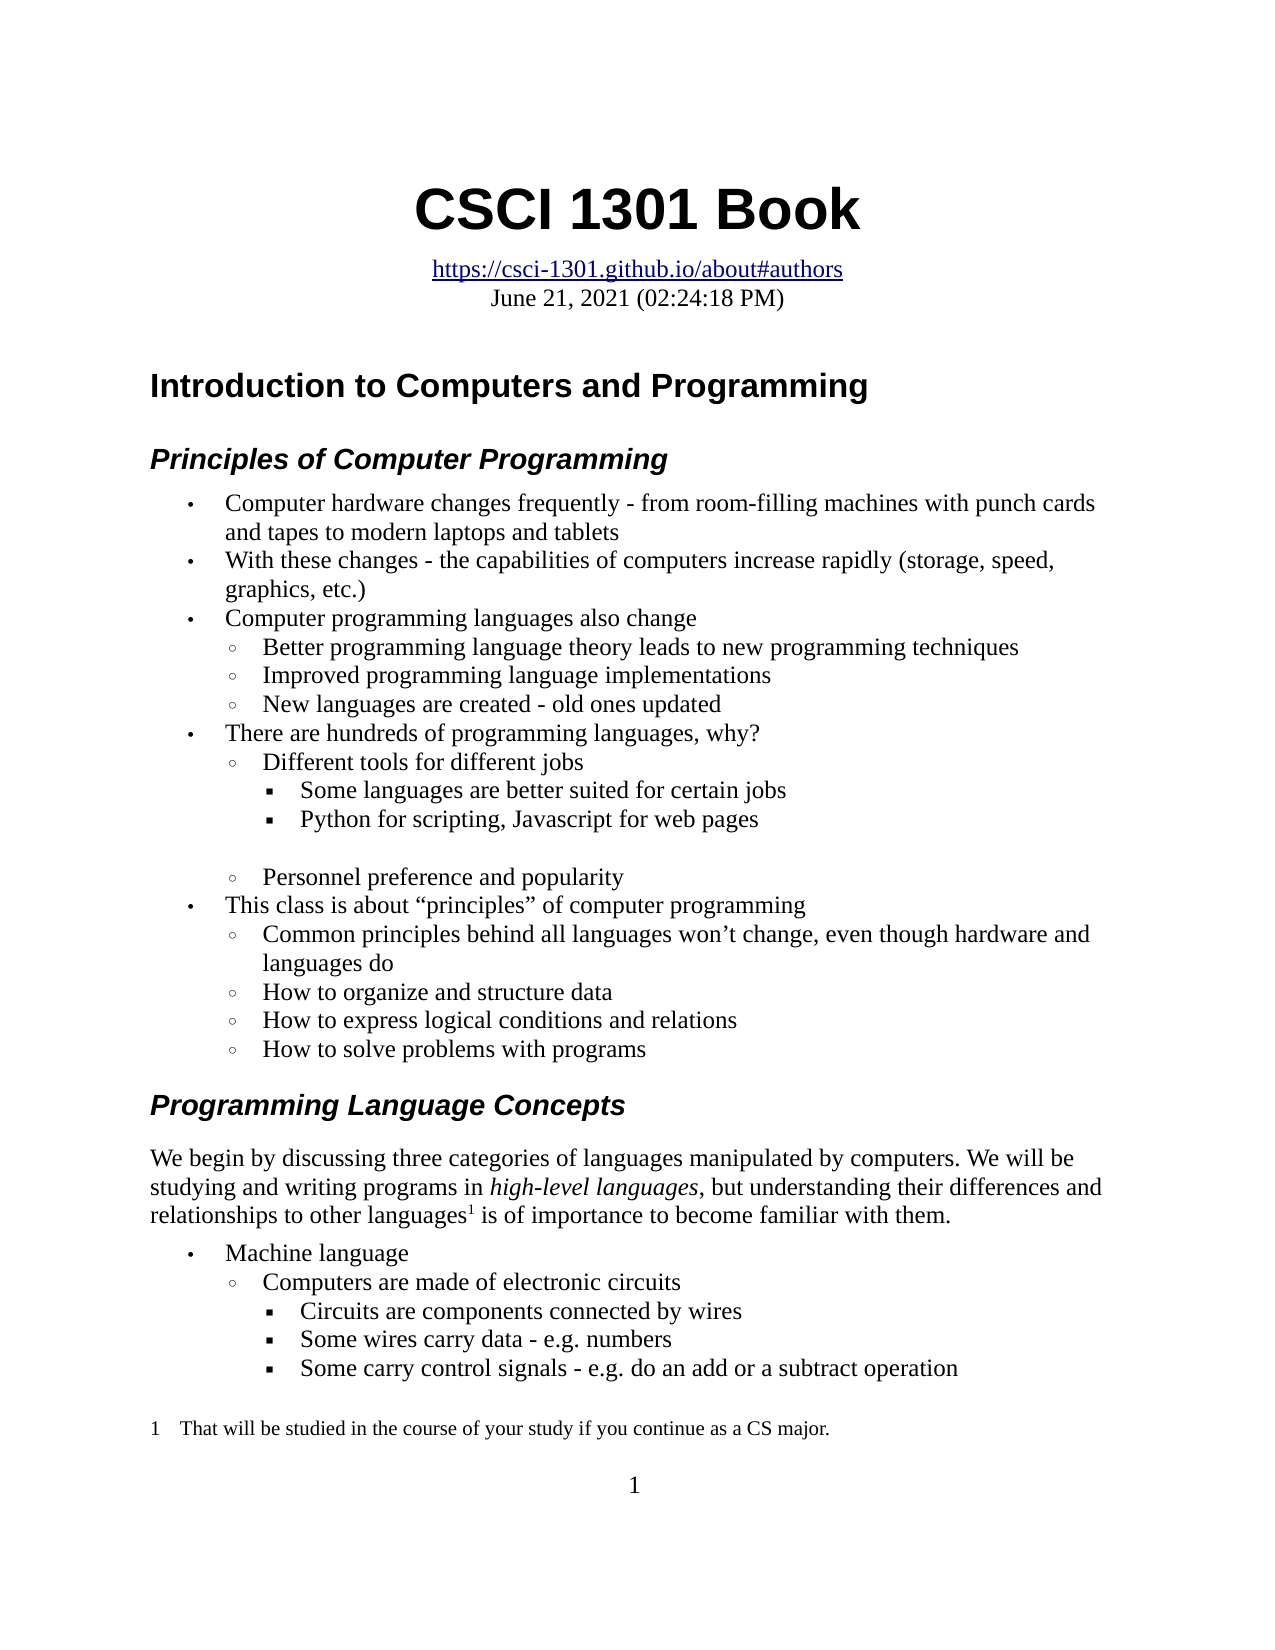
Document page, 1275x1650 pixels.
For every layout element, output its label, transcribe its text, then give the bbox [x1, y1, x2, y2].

text June 21, 2021 (02:24:18 PM) [150, 283, 1125, 312]
list Some carry control signals - e.g. do an add or a subtract operation [262, 1353, 1125, 1382]
list Circuits are components connected by wires [262, 1296, 1125, 1324]
list How to solve problems with programs [225, 1034, 1125, 1063]
list Different tools for different jobs [225, 747, 1125, 776]
list New languages are created - old ones updated [225, 689, 1125, 718]
list Common principles behind all languages won’t change, even though hardware and languages do [225, 919, 1125, 977]
list With these changes - the capabilities of computers increase rapidly (storage, speed, graphics, etc.) [187, 546, 1125, 603]
list Computer programming languages also change [187, 603, 1125, 632]
list Better programming language theory leads to new programming techniques [225, 632, 1125, 661]
text We begin by discussing three categories of languages manipulated by computers. We will be studying and writing programs in high-level languages, but understanding their differences and relationships to other languages is of importance to become familiar with them. [150, 1143, 1125, 1229]
list How to organize and structure data [225, 977, 1125, 1006]
text That will be studied in the course of your study if you continue as a CS major. [150, 1416, 1125, 1440]
subtitle Programming Language Concepts [150, 1088, 1125, 1122]
list How to express logical conditions and relations [225, 1006, 1125, 1034]
list Some languages are better suited for certain jobs [262, 776, 1125, 804]
list Computers are made of electronic circuits [225, 1267, 1125, 1296]
list Some wires carry data - e.g. numbers [262, 1324, 1125, 1353]
list There are hundreds of programming languages, why? [187, 718, 1125, 747]
subtitle Principles of Computer Programming [150, 442, 1125, 476]
title CSCI 1301 Book [150, 175, 1125, 242]
list Personnel preference and popularity [225, 862, 1125, 891]
list Improved programming language implementations [225, 661, 1125, 689]
list Computer hardware changes frequently - from room-filling machines with punch cards and tapes to modern laptops and tablets [187, 488, 1125, 546]
list Machine language [187, 1238, 1125, 1267]
list This class is about “principles” of computer programming [187, 891, 1125, 919]
text https://csci-1301.github.io/about#authors [150, 254, 1125, 283]
subtitle Introduction to Computers and Programming [150, 366, 1125, 404]
list Python for scripting, Javascript for web pages [262, 804, 1125, 862]
